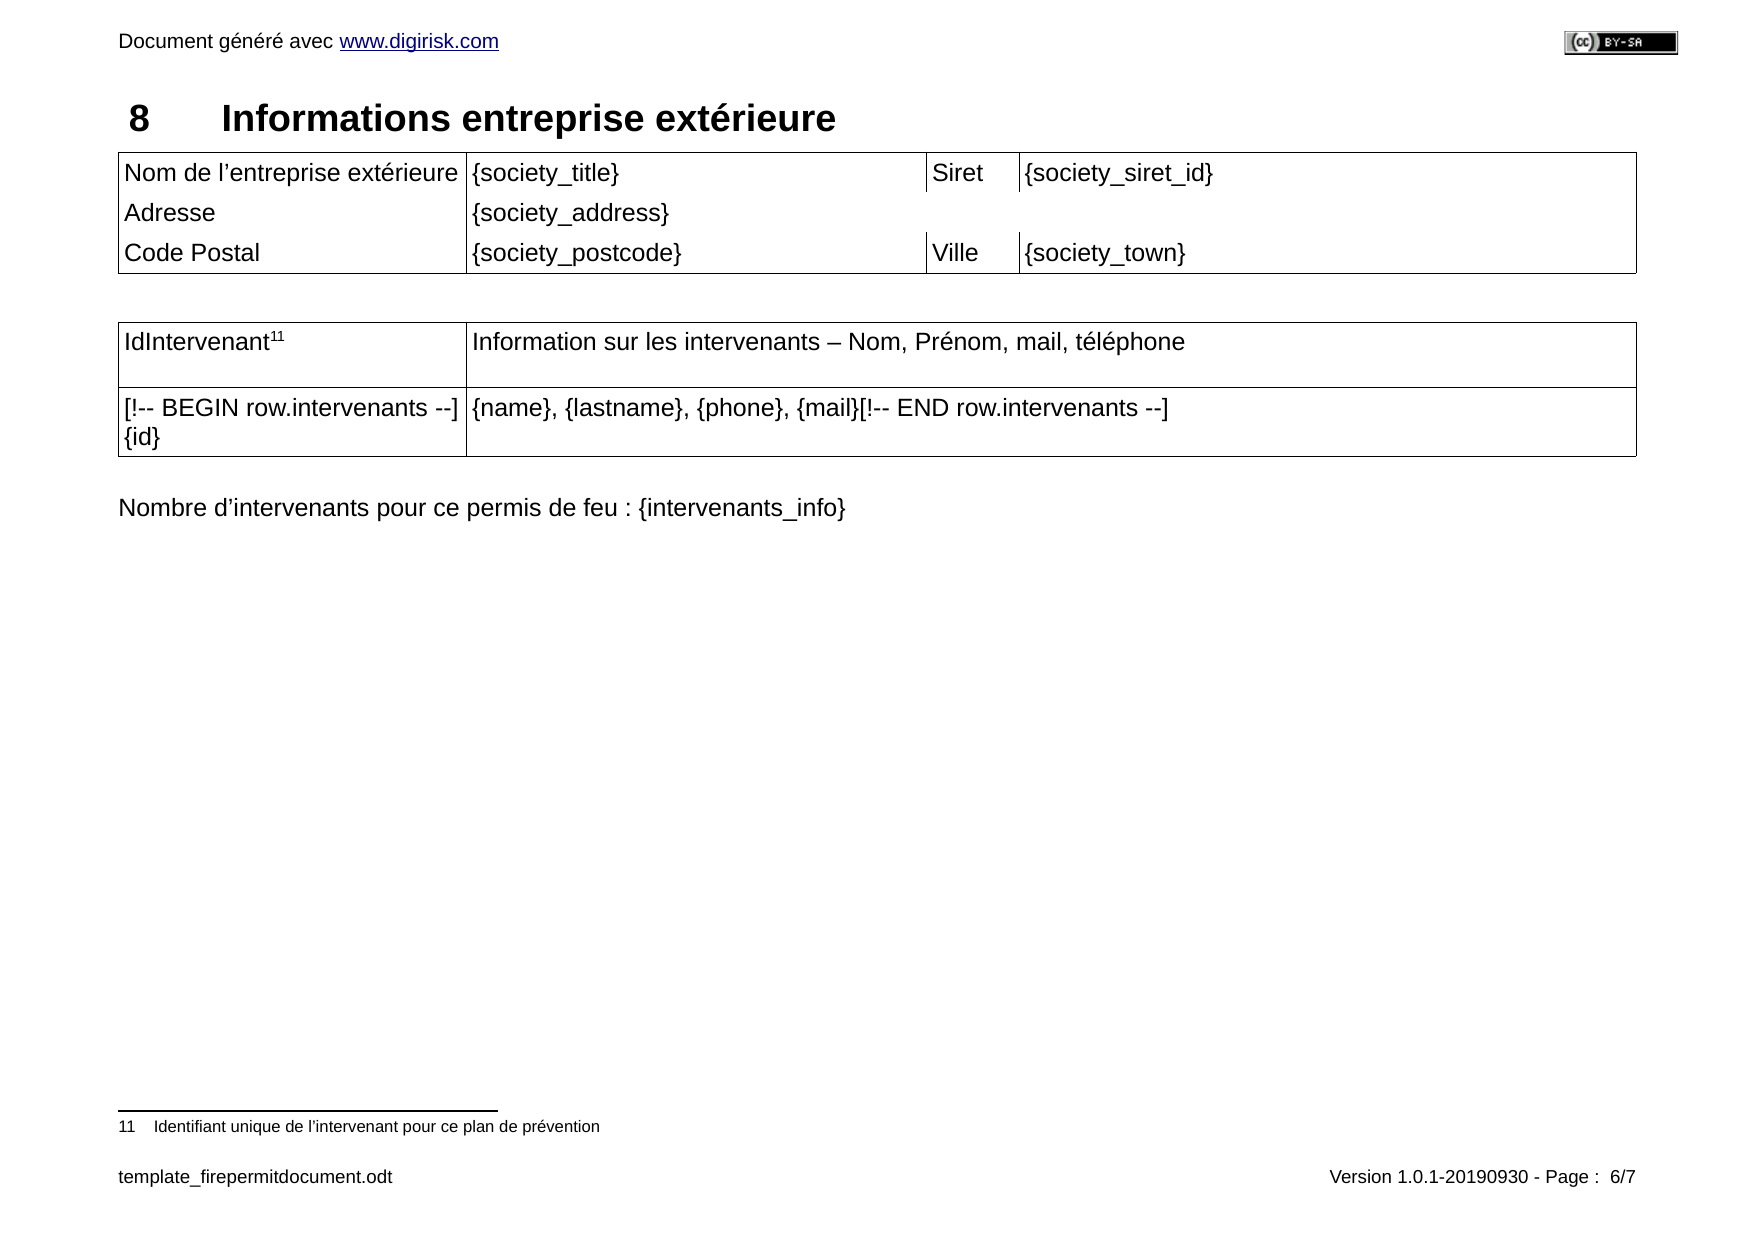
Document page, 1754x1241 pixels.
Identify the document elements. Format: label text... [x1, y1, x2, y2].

table_cell {society_town} [1020, 232, 1636, 272]
picture [1564, 31, 1679, 55]
text Nombre d’intervenants pour ce permis de feu : {intervenants_info} [118, 493, 1636, 522]
table_header Information sur les intervenants – Nom, Prénom, mail, téléphone [467, 323, 1636, 387]
table_cell {society_address} [467, 192, 1636, 232]
table_cell Ville [927, 232, 1019, 272]
subtitle Informations entreprise extérieure [118, 96, 1636, 139]
table_header {society_siret_id} [1020, 153, 1636, 192]
table_cell Adresse [119, 192, 466, 232]
table_cell {name}, {lastname}, {phone}, {mail}[!-- END row.intervenants --] [467, 388, 1636, 456]
table_cell [!-- BEGIN row.intervenants --]{id} [119, 388, 466, 456]
table_header Nom de l’entreprise extérieure [119, 153, 466, 192]
table_cell Code Postal [119, 232, 466, 272]
table_header IdIntervenant [119, 323, 466, 387]
table_header Siret [927, 153, 1019, 192]
table_header {society_title} [467, 153, 926, 192]
table_cell {society_postcode} [467, 232, 926, 272]
